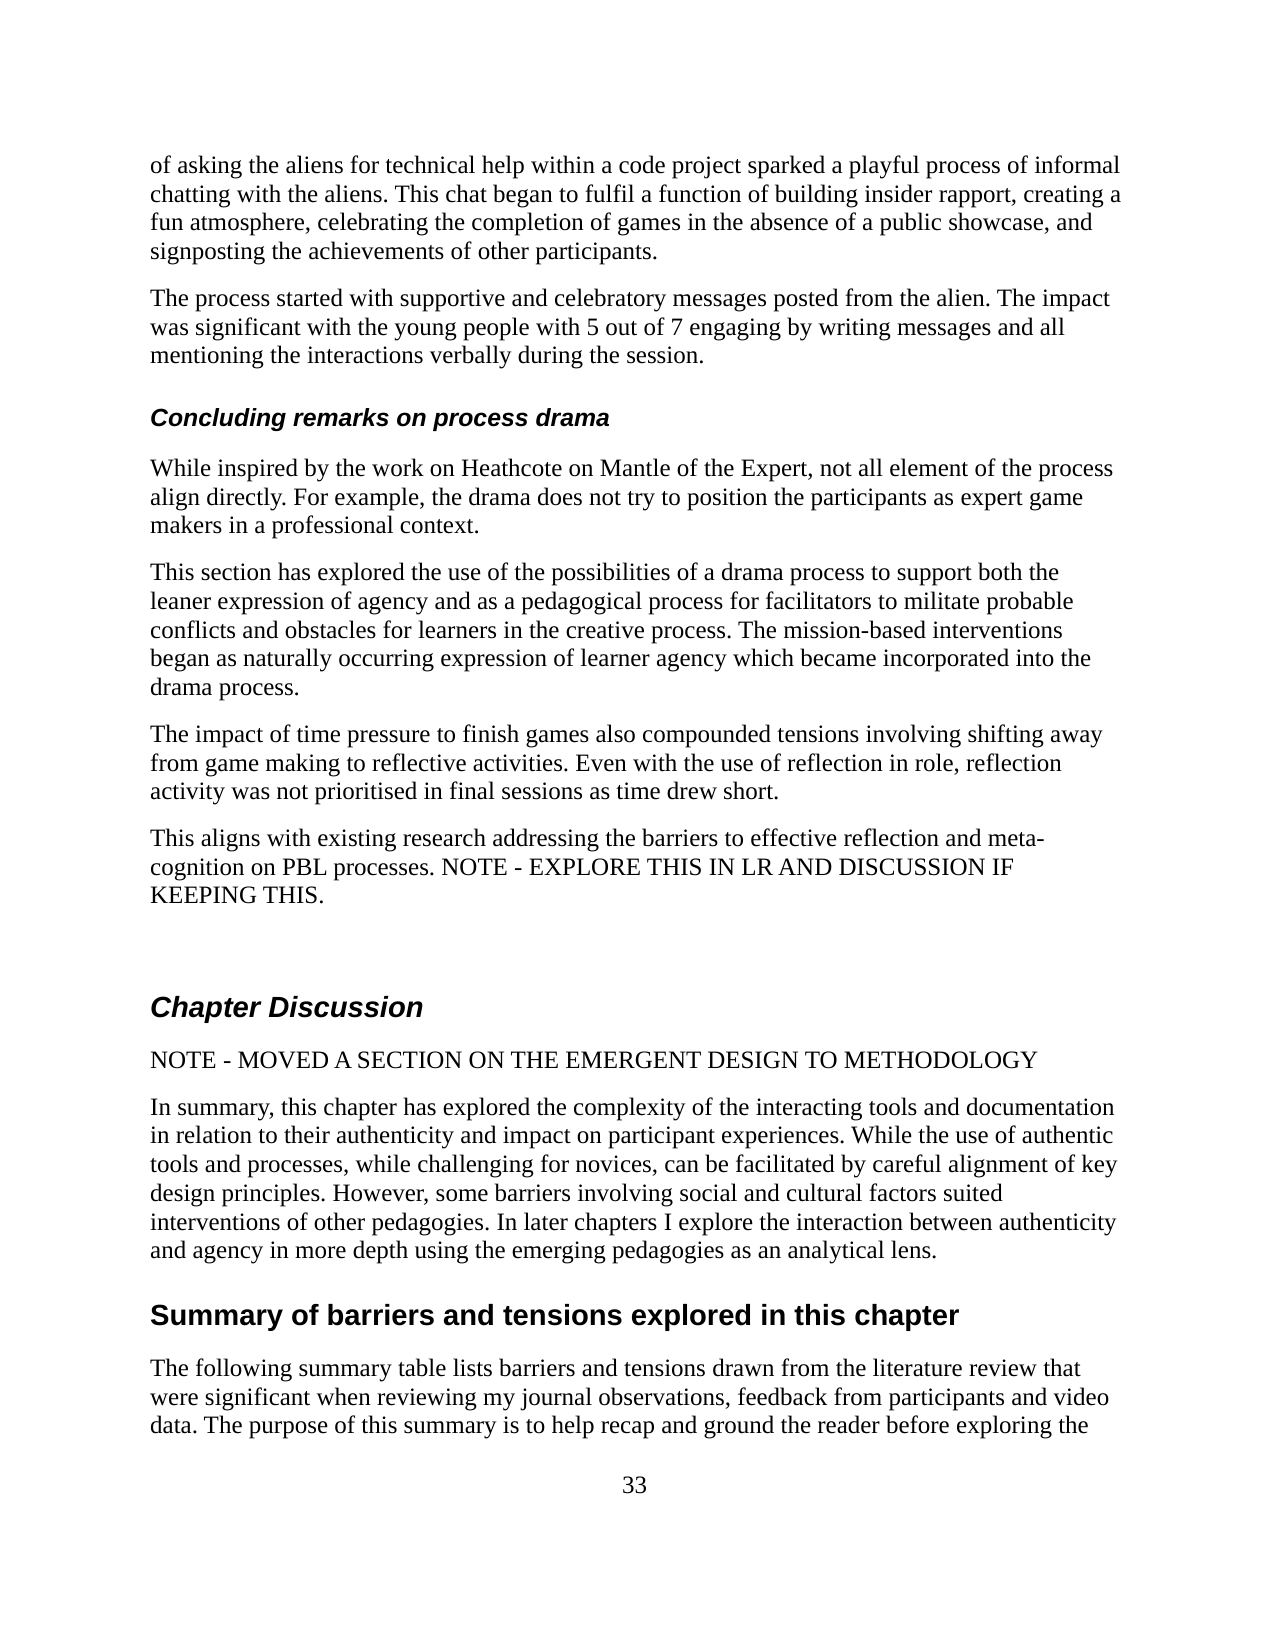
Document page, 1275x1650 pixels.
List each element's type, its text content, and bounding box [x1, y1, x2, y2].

text While inspired by the work on Heathcote on Mantle of the Expert, not all element of the process align directly. For example, the drama does not try to position the participants as expert game makers in a professional context. [150, 453, 1125, 539]
subtitle Chapter Discussion [150, 990, 1125, 1023]
text of asking the aliens for technical help within a code project sparked a playful process of informal chatting with the aliens. This chat began to fulfil a function of building insider rapport, creating a fun atmosphere, celebrating the completion of games in the absence of a public showcase, and signposting the achievements of other participants. [150, 150, 1125, 265]
subtitle Summary of barriers and tensions explored in this chapter [150, 1298, 1125, 1332]
subtitle Concluding remarks on process drama [150, 403, 1125, 432]
text The process started with supportive and celebratory messages posted from the alien. The impact was significant with the young people with 5 out of 7 engaging by writing messages and all mentioning the interactions verbally during the session. [150, 283, 1125, 369]
text This section has explored the use of the possibilities of a drama process to support both the leaner expression of agency and as a pedagogical process for facilitators to militate probable conflicts and obstacles for learners in the creative process. The mission-based interventions began as naturally occurring expression of learner agency which became incorporated into the drama process. [150, 557, 1125, 701]
text NOTE - MOVED A SECTION ON THE EMERGENT DESIGN TO METHODOLOGY [150, 1045, 1125, 1074]
text The impact of time pressure to finish games also compounded tensions involving shifting away from game making to reflective activities. Even with the use of reflection in role, reflection activity was not prioritised in final sessions as time drew short. [150, 719, 1125, 805]
text The following summary table lists barriers and tensions drawn from the literature review that were significant when reviewing my journal observations, feedback from participants and video data. The purpose of this summary is to help recap and ground the reader before exploring the [150, 1353, 1125, 1439]
text In summary, this chapter has explored the complexity of the interacting tools and documentation in relation to their authenticity and impact on participant experiences. While the use of authentic tools and processes, while challenging for novices, can be facilitated by careful alignment of key design principles. However, some barriers involving social and cultural factors suited interventions of other pedagogies. In later chapters I explore the interaction between authenticity and agency in more depth using the emerging pedagogies as an analytical lens. [150, 1092, 1125, 1264]
text This aligns with existing research addressing the barriers to effective reflection and meta-cognition on PBL processes. NOTE - EXPLORE THIS IN LR AND DISCUSSION IF KEEPING THIS. [150, 823, 1125, 909]
